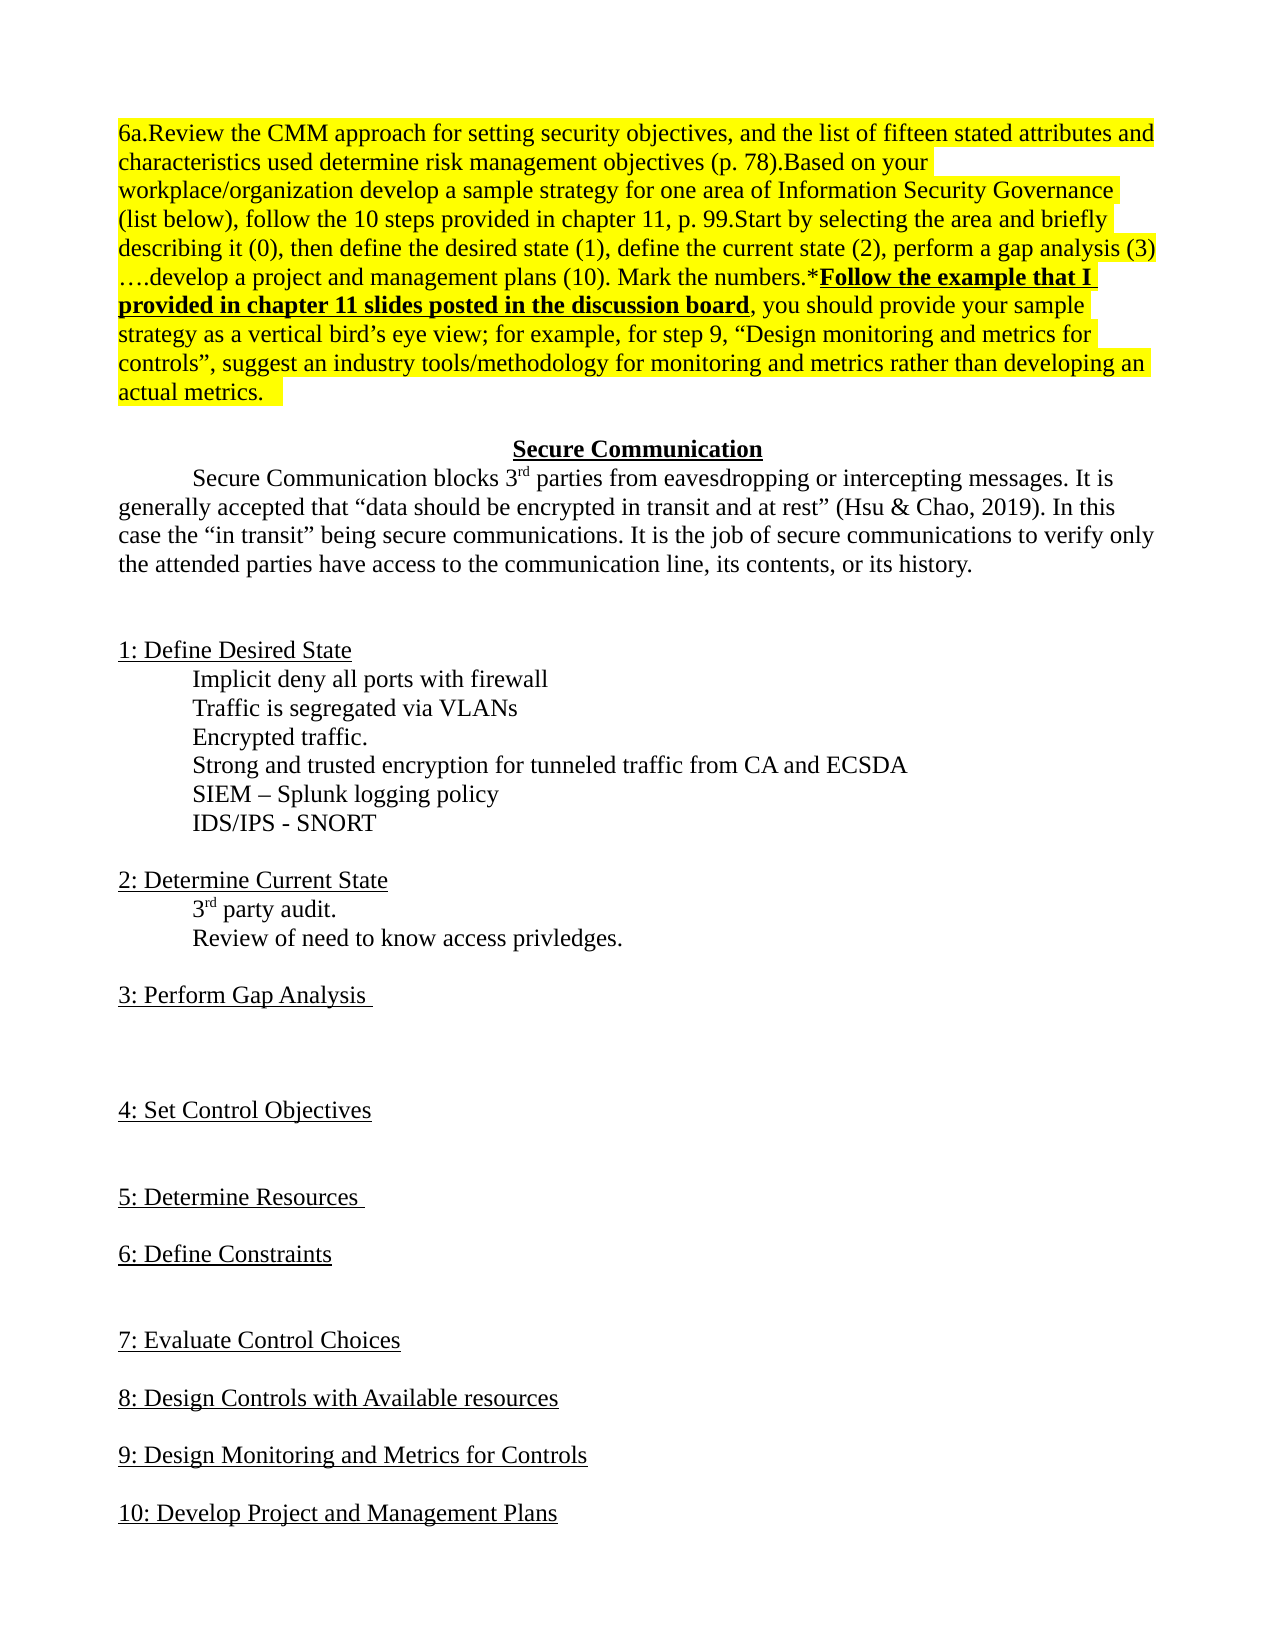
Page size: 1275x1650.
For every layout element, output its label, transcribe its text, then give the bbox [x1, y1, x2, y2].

text Review of need to know access privledges. [118, 923, 1157, 952]
text Encrypted traffic. [118, 722, 1157, 751]
text SIEM – Splunk logging policy [118, 779, 1157, 808]
text Strong and trusted encryption for tunneled traffic from CA and ECSDA [118, 751, 1157, 779]
text 6: Define Constraints [118, 1239, 1157, 1268]
text 7: Evaluate Control Choices [118, 1326, 1157, 1354]
text IDS/IPS - SNORT [118, 808, 1157, 837]
text 5: Determine Resources [118, 1182, 1157, 1211]
text 3: Perform Gap Analysis [118, 981, 1157, 1009]
text 9: Design Monitoring and Metrics for Controls [118, 1441, 1157, 1469]
text 6a.Review the CMM approach for setting security objectives, and the list of fifteen stated attributes and characteristics used determine risk management objectives (p. 78).Based on your workplace/organization develop a sample strategy for one area of Information Security Governance (list below), follow the 10 steps provided in chapter 11, p. 99.Start by selecting the area and briefly describing it (0), then define the desired state (1), define the current state (2), perform a gap analysis (3)….develop a project and management plans (10). Mark the numbers.*Follow the example that I provided in chapter 11 slides posted in the discussion board, you should provide your sample strategy as a vertical bird’s eye view; for example, for step 9, “Design monitoring and metrics for controls”, suggest an industry tools/methodology for monitoring and metrics rather than developing an actual metrics. [118, 118, 1157, 406]
text 3rd party audit. [118, 894, 1157, 923]
text 10: Develop Project and Management Plans [118, 1498, 1157, 1527]
text Traffic is segregated via VLANs [118, 693, 1157, 722]
text 4: Set Control Objectives [118, 1096, 1157, 1124]
text Implicit deny all ports with firewall [118, 664, 1157, 693]
text 2: Determine Current State [118, 866, 1157, 894]
text Secure Communication blocks 3rd parties from eavesdropping or intercepting messages. It is generally accepted that “data should be encrypted in transit and at rest” (Hsu & Chao, 2019). In this case the “in transit” being secure communications. It is the job of secure communications to verify only the attended parties have access to the communication line, its contents, or its history. [118, 463, 1157, 578]
text Secure Communication [118, 434, 1157, 463]
text 1: Define Desired State [118, 636, 1157, 664]
text 8: Design Controls with Available resources [118, 1383, 1157, 1412]
